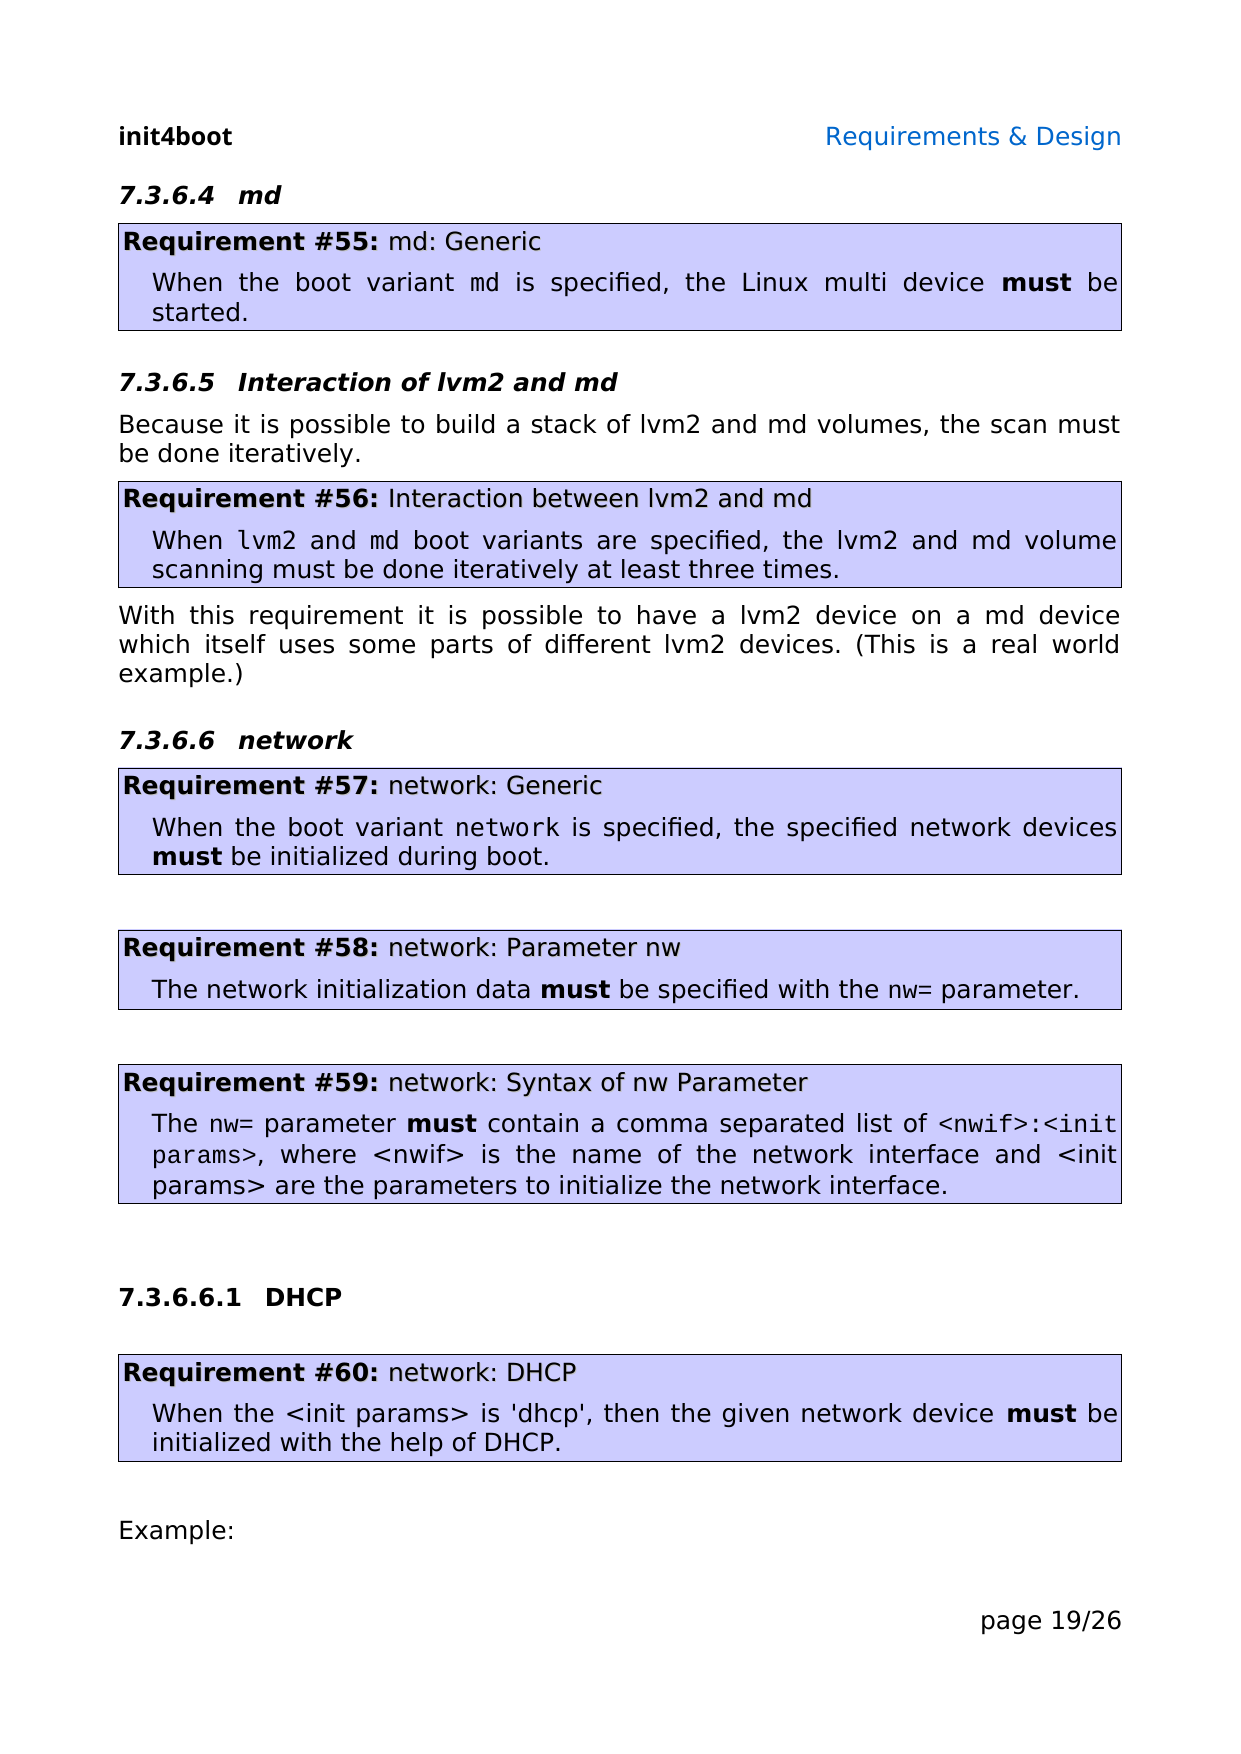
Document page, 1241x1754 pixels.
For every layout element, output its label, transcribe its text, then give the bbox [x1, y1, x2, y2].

text Example: [118, 1516, 1122, 1545]
list md: Generic [119, 224, 1121, 256]
list When lvm2 and md boot variants are specified, the lvm2 and md volume scanning must be done iteratively at least three times. [119, 522, 1121, 587]
subtitle md [118, 182, 1122, 211]
list When the boot variant network is specified, the specified network devices must be initialized during boot. [119, 809, 1121, 874]
list The nw= parameter must contain a comma separated list of <nwif>:<init params>, where <nwif> is the name of the network interface and <init params> are the parameters to initialize the network interface. [119, 1106, 1121, 1203]
list When the boot variant md is specified, the Linux multi device must be started. [119, 265, 1121, 330]
text With this requirement it is possible to have a lvm2 device on a md device which itself uses some parts of different lvm2 devices. (This is a real world example.) [118, 601, 1122, 688]
subtitle Interaction of lvm2 and md [118, 368, 1122, 397]
list network: Parameter nw [119, 931, 1121, 963]
list network: Syntax of nw Parameter [119, 1065, 1121, 1097]
subtitle network [118, 726, 1122, 755]
list Interaction between lvm2 and md [119, 482, 1121, 514]
list The network initialization data must be specified with the nw= parameter. [119, 971, 1121, 1009]
list When the <init params> is 'dhcp', then the given network device must be initialized with the help of DHCP. [119, 1396, 1121, 1461]
list network: Generic [119, 769, 1121, 801]
text Because it is possible to build a stack of lvm2 and md volumes, the scan must be done iteratively. [118, 410, 1122, 468]
subtitle DHCP [118, 1283, 1122, 1312]
list network: DHCP [119, 1355, 1121, 1387]
